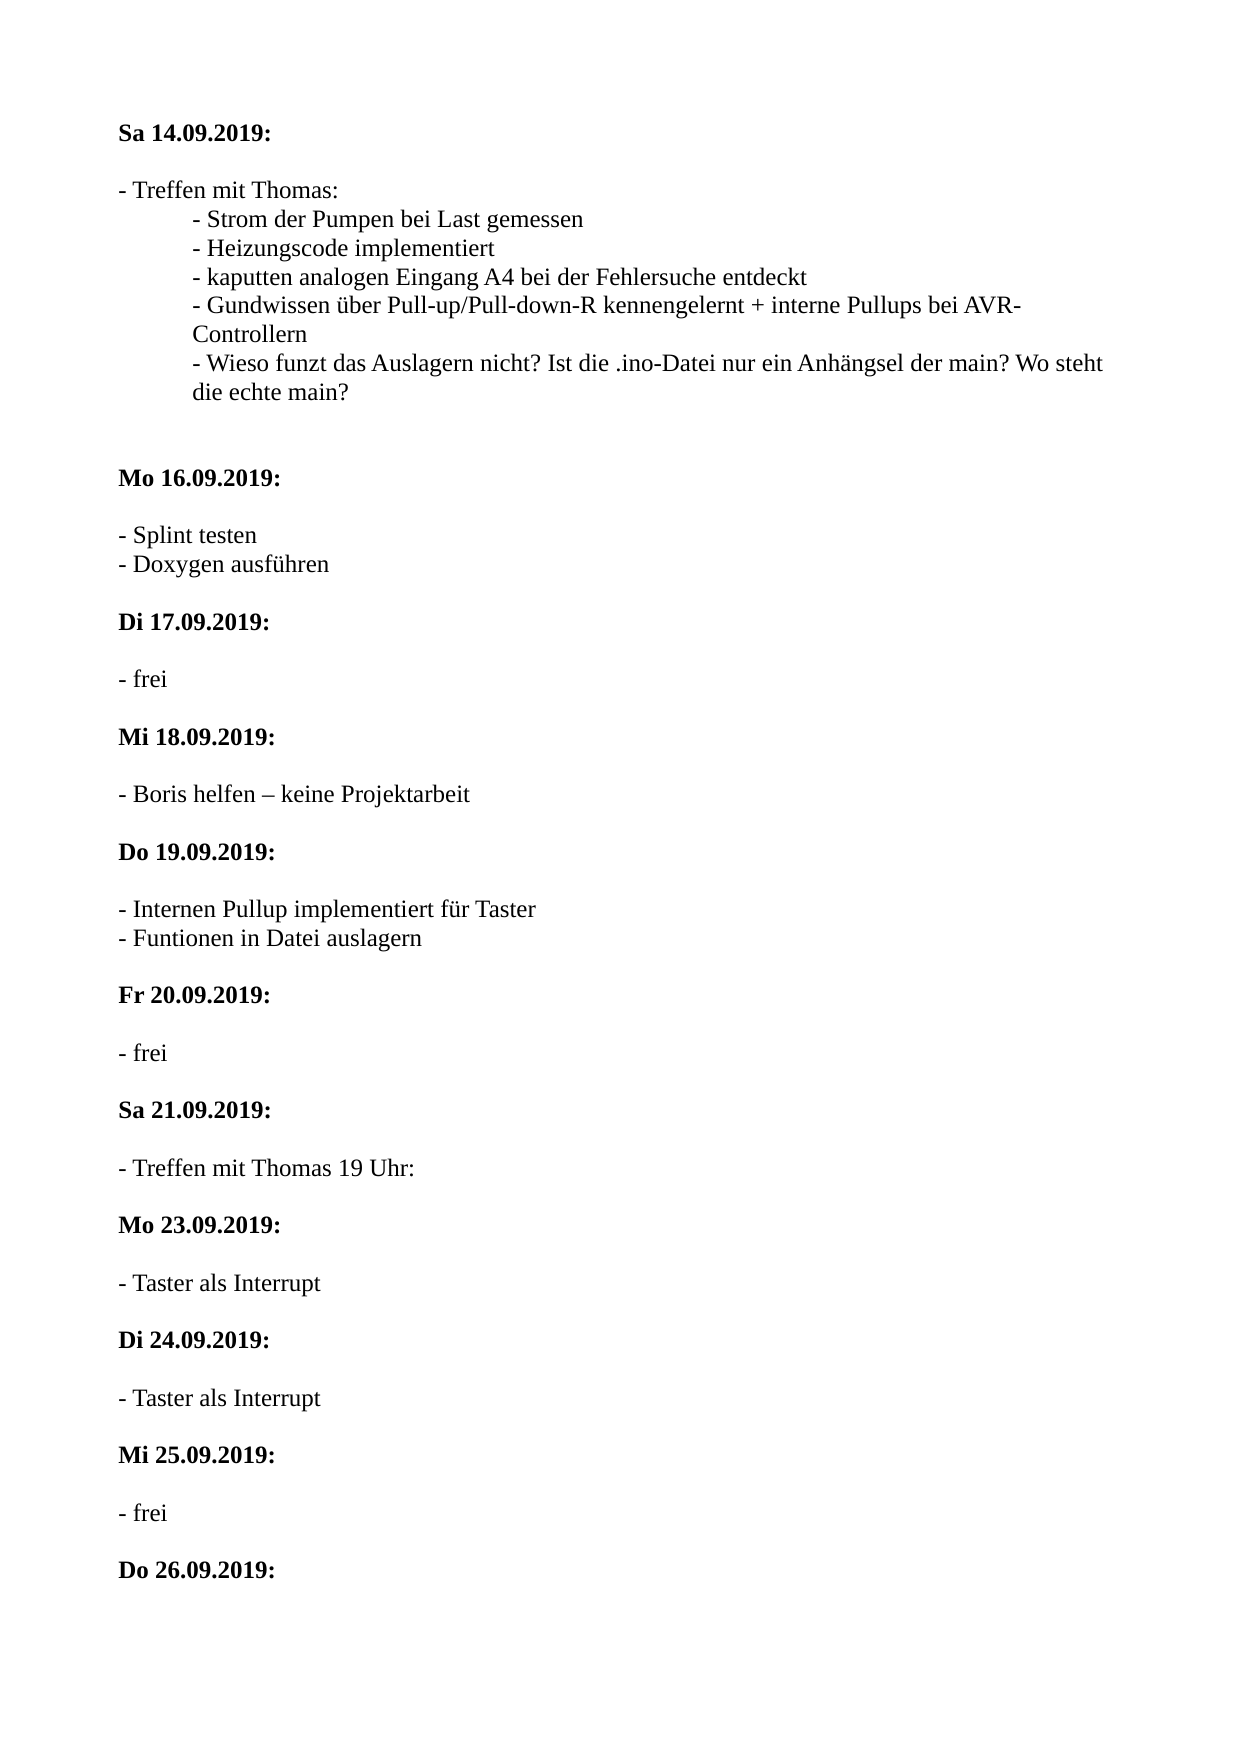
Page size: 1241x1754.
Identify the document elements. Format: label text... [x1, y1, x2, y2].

text Fr 20.09.2019: [118, 981, 1122, 1009]
text Di 24.09.2019: [118, 1326, 1122, 1354]
text - Wieso funzt das Auslagern nicht? Ist die .ino-Datei nur ein Anhängsel der main? Wo steht die echte main? [118, 348, 1122, 406]
text - Splint testen [118, 521, 1122, 549]
text Sa 14.09.2019: [118, 118, 1122, 147]
text - frei [118, 1038, 1122, 1067]
text - Taster als Interrupt [118, 1268, 1122, 1297]
text - Internen Pullup implementiert für Taster [118, 894, 1122, 923]
text - Funtionen in Datei auslagern [118, 923, 1122, 952]
text Mo 23.09.2019: [118, 1211, 1122, 1239]
text Mi 25.09.2019: [118, 1441, 1122, 1469]
text - Doxygen ausführen [118, 549, 1122, 578]
text - Boris helfen – keine Projektarbeit [118, 779, 1122, 808]
text - frei [118, 664, 1122, 693]
text - Heizungscode implementiert [118, 233, 1122, 262]
text Sa 21.09.2019: [118, 1096, 1122, 1124]
text Do 19.09.2019: [118, 837, 1122, 866]
text Di 17.09.2019: [118, 607, 1122, 636]
text Do 26.09.2019: [118, 1556, 1122, 1584]
text - Treffen mit Thomas: [118, 176, 1122, 204]
text - Taster als Interrupt [118, 1383, 1122, 1412]
text - Gundwissen über Pull-up/Pull-down-R kennengelernt + interne Pullups bei AVR- Controllern [118, 291, 1122, 348]
text - kaputten analogen Eingang A4 bei der Fehlersuche entdeckt [118, 262, 1122, 291]
text - Treffen mit Thomas 19 Uhr: [118, 1153, 1122, 1182]
text - frei [118, 1498, 1122, 1527]
text Mo 16.09.2019: [118, 463, 1122, 492]
text Mi 18.09.2019: [118, 722, 1122, 751]
text - Strom der Pumpen bei Last gemessen [118, 204, 1122, 233]
